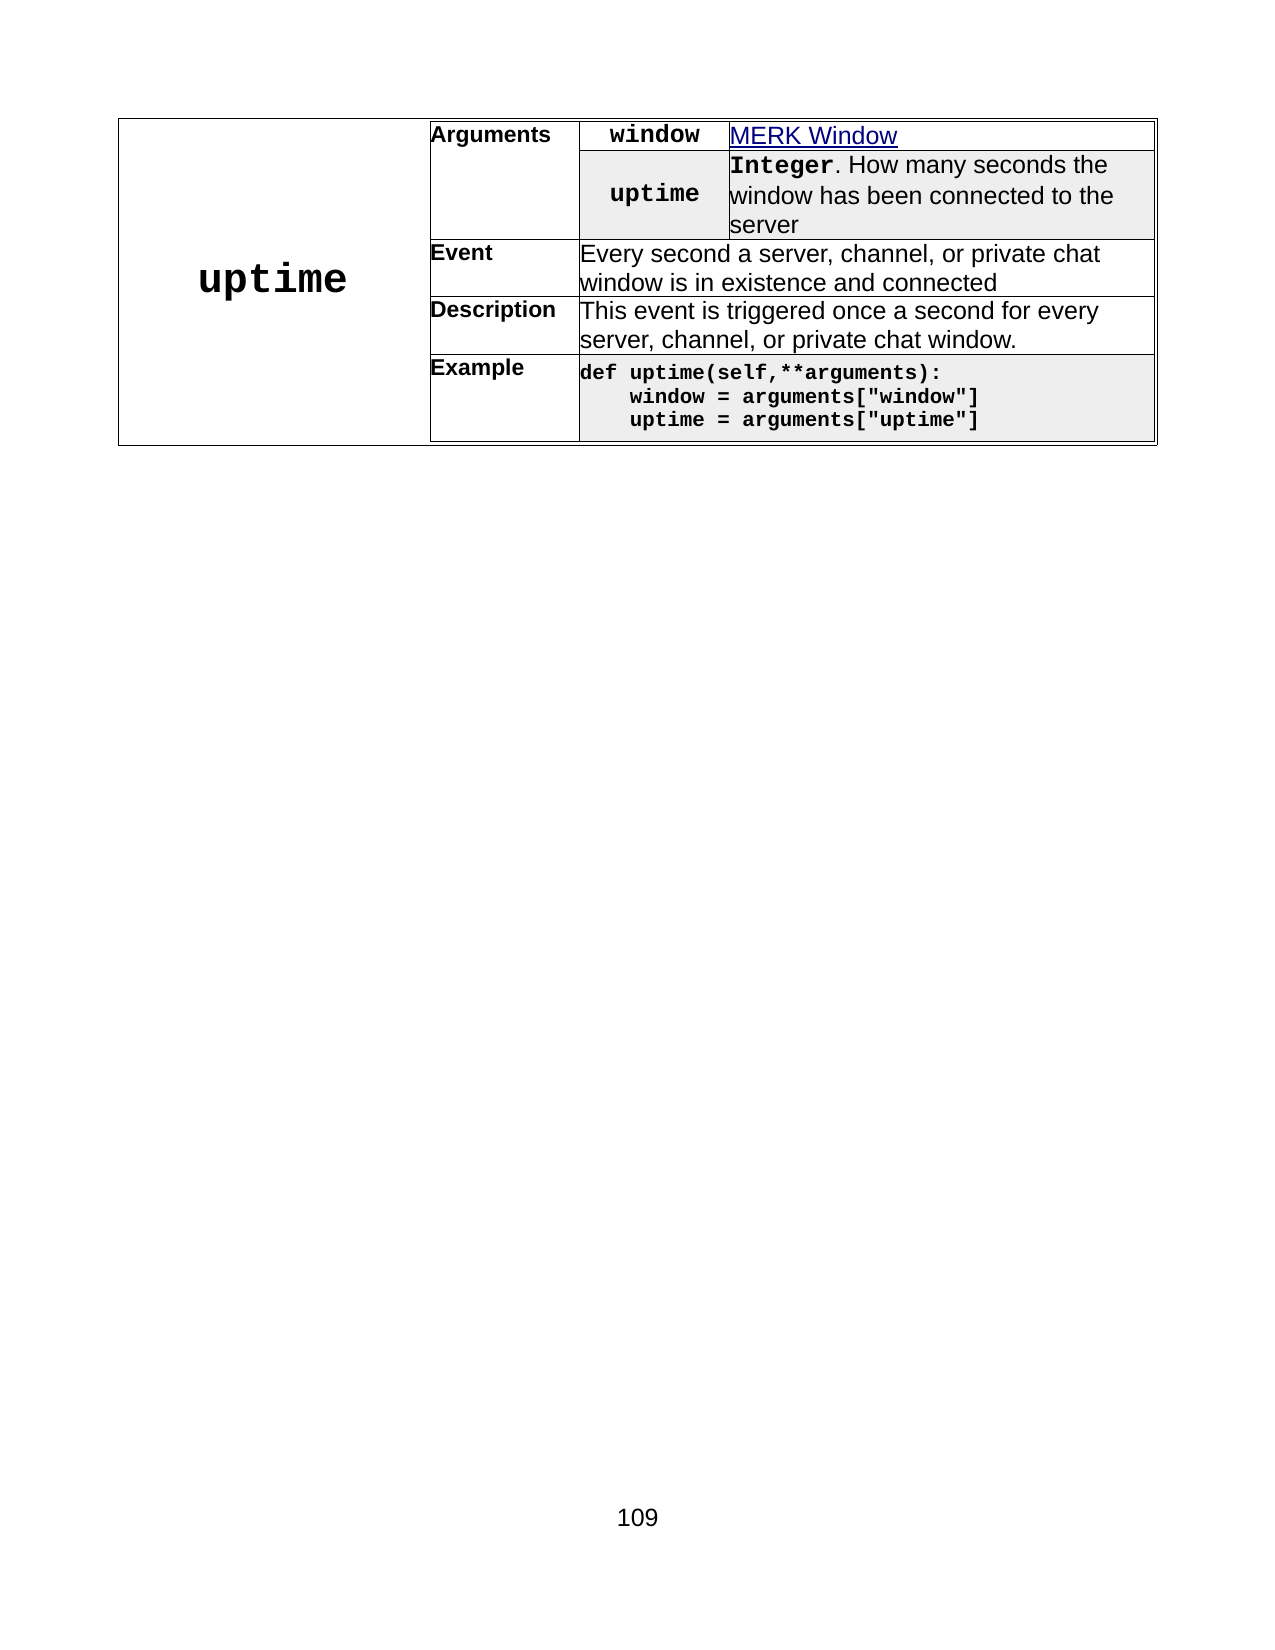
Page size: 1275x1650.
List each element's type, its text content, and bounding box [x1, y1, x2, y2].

table_cell This event is triggered once a second for every server, channel, or private chat window. [580, 297, 1154, 354]
table_header window [580, 122, 729, 150]
table_cell def uptime(self,**arguments): window = arguments["window"] uptime = arguments["uptime"] [580, 355, 1154, 441]
table_cell uptime [580, 151, 729, 239]
table_header Arguments [431, 122, 579, 239]
table_header MERK Window [730, 122, 1154, 150]
table_cell Event [431, 240, 579, 296]
table_header [427, 119, 1157, 445]
table_header uptime [119, 119, 427, 445]
table_cell Integer. How many seconds the window has been connected to the server [730, 151, 1154, 239]
table_cell Every second a server, channel, or private chat window is in existence and connected [580, 240, 1154, 296]
table_cell Description [431, 297, 579, 354]
table_cell Example [431, 355, 579, 441]
